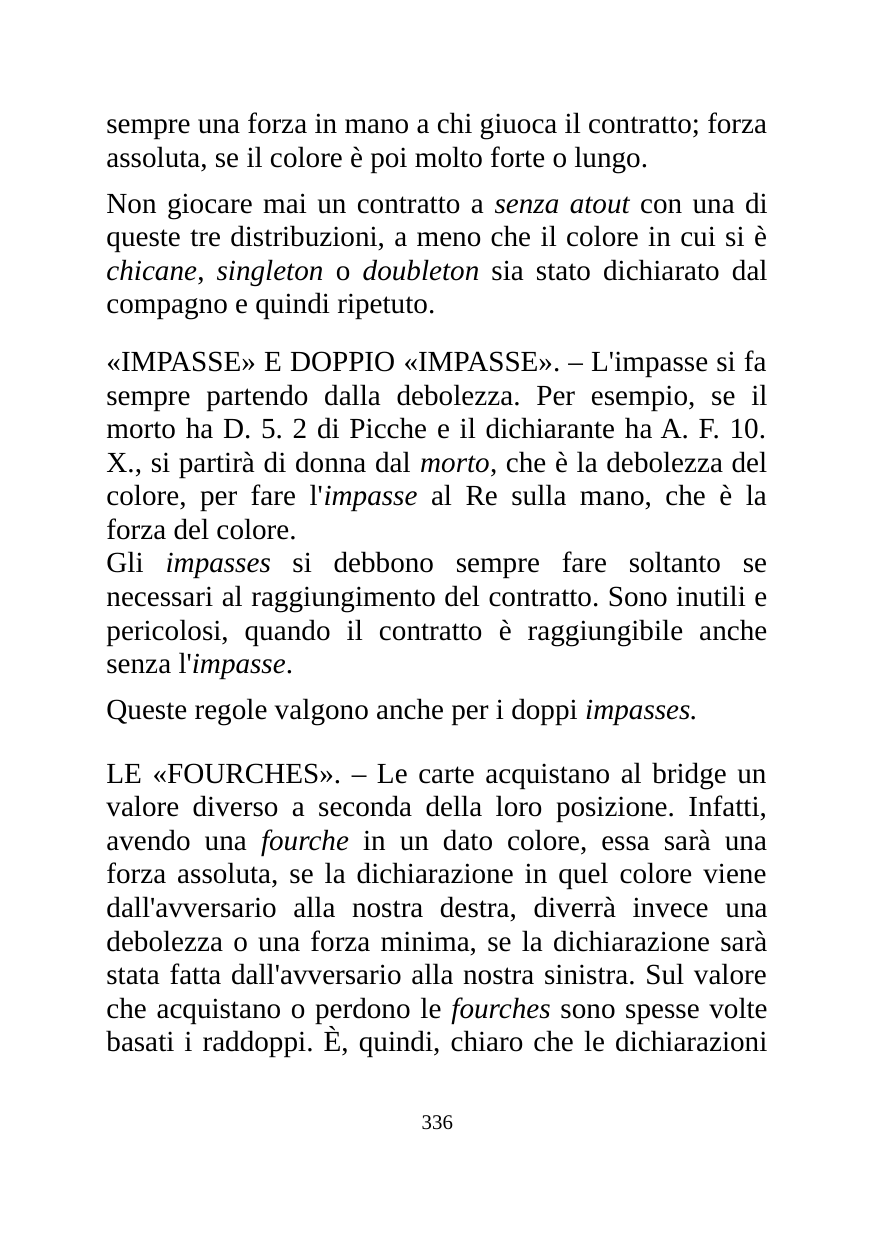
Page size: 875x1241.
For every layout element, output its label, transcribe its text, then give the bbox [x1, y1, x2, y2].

text Gli impasses si debbono sempre fare soltanto se necessari al raggiungimento del contratto. Sono inutili e pericolosi, quando il contratto è raggiungibile anche senza l'impasse. [106, 546, 768, 680]
text sempre una forza in mano a chi giuoca il contratto; forza assoluta, se il colore è poi molto forte o lungo. [106, 106, 768, 173]
text «IMPASSE» E DOPPIO «IMPASSE». – L'impasse si fa sempre partendo dalla debolezza. Per esempio, se il morto ha D. 5. 2 di Picche e il dichiarante ha A. F. 10. X., si partirà di donna dal morto, che è la debolezza del colore, per fare l'impasse al Re sulla mano, che è la forza del colore. [106, 344, 768, 546]
text Queste regole valgono anche per i doppi impasses. [106, 692, 768, 726]
text Non giocare mai un contratto a senza atout con una di queste tre distribuzioni, a meno che il colore in cui si è chicane, singleton o doubleton sia stato dichiarato dal compagno e quindi ripetuto. [106, 186, 768, 320]
text LE «FOURCHES». – Le carte acquistano al bridge un valore diverso a seconda della loro posizione. Infatti, avendo una fourche in un dato colore, essa sarà una forza assoluta, se la dichiarazione in quel colore viene dall'avversario alla nostra destra, diverrà invece una debolezza o una forza minima, se la dichiarazione sarà stata fatta dall'avversario alla nostra sinistra. Sul valore che acquistano o perdono le fourches sono spesse volte basati i raddoppi. È, quindi, chiaro che le dichiarazioni [106, 756, 768, 1058]
